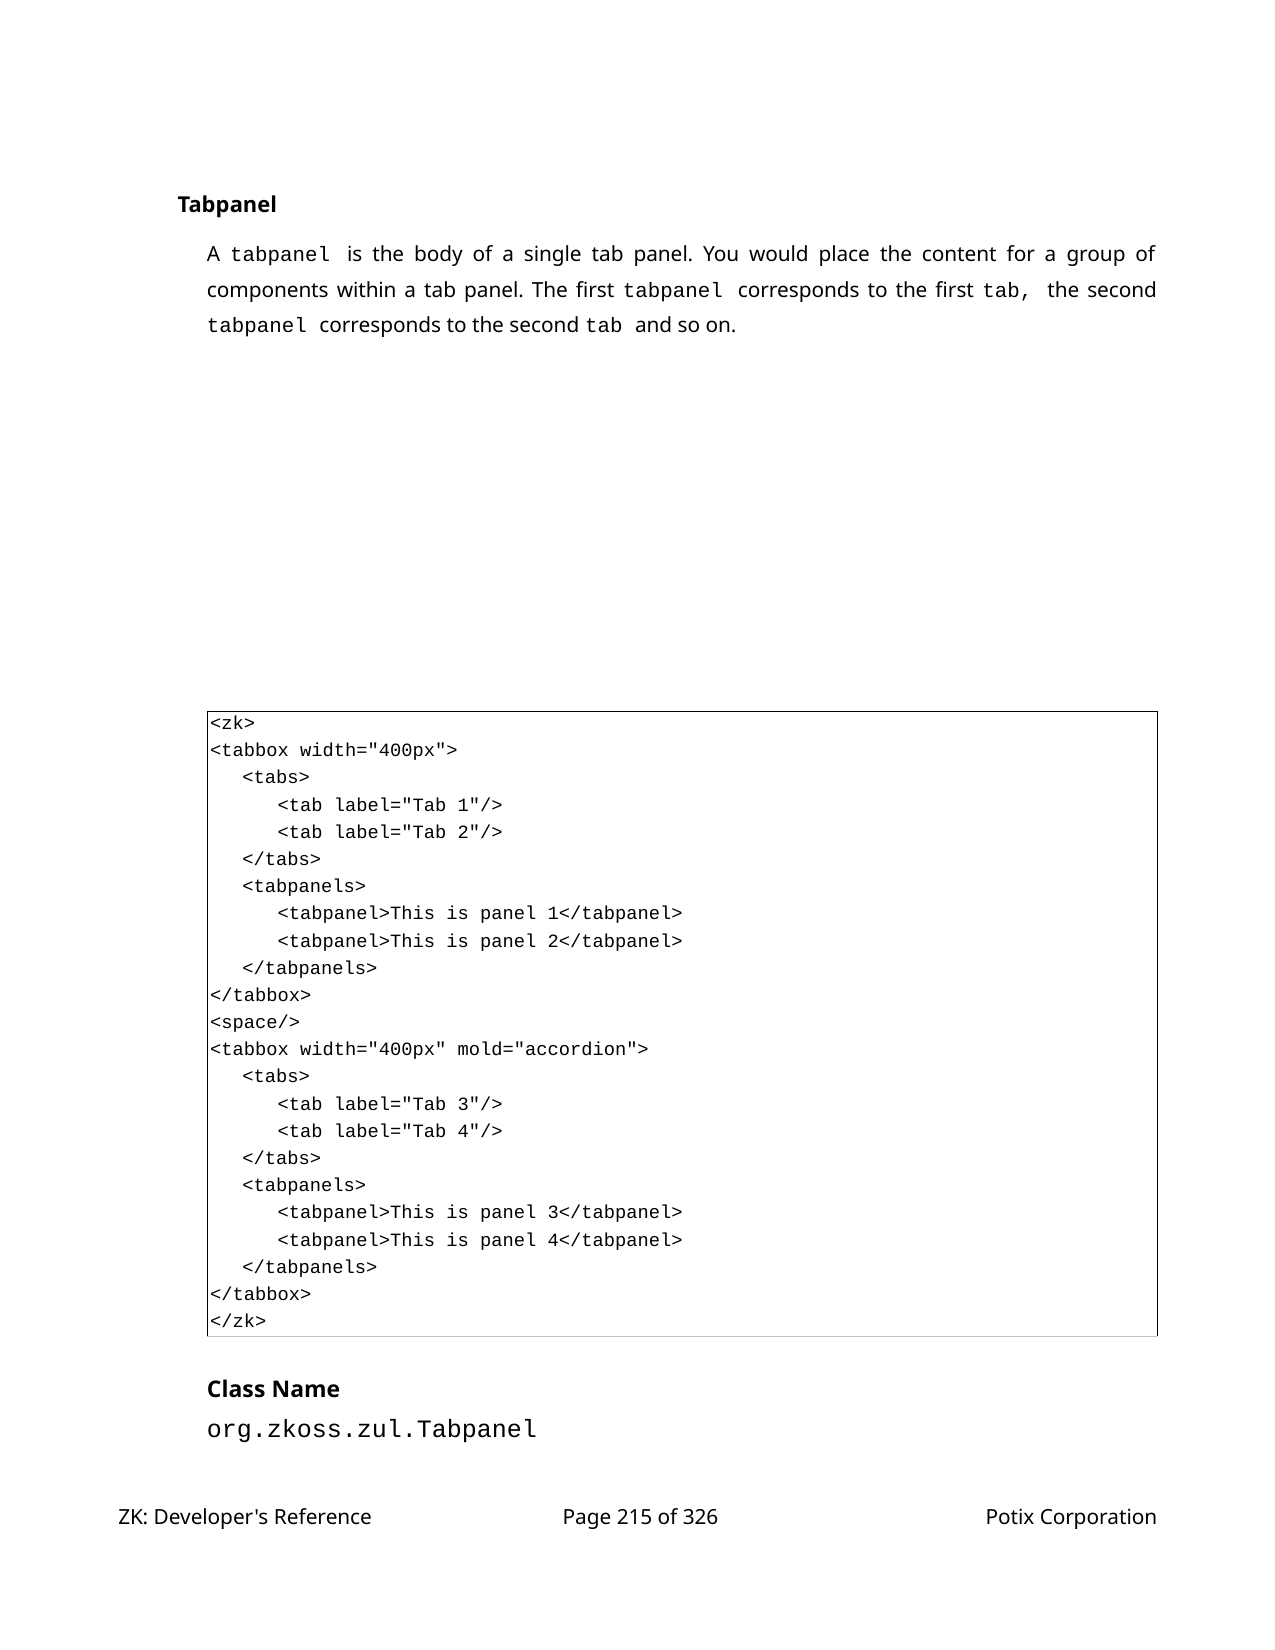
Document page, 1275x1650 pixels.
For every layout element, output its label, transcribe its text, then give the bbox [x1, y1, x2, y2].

text </zk> [208, 1309, 1157, 1336]
subtitle Tabpanel [177, 189, 1157, 219]
text </tabpanels> [208, 1255, 1157, 1279]
subtitle Class Name [207, 1373, 1157, 1404]
text </tabpanels> [208, 956, 1157, 980]
text <tabs> [208, 765, 1157, 789]
text org.zkoss.zul.Tabpanel [207, 1417, 1157, 1445]
text <tab label="Tab 1"/> [208, 792, 1157, 817]
text <space/> [208, 1010, 1157, 1034]
text <tabs> [208, 1064, 1157, 1089]
text </tabbox> [208, 1282, 1157, 1306]
text A tabpanel is the body of a single tab panel. You would place the content for a group of components within a tab panel. The first tabpanel corresponds to the first tab, the second tabpanel corresponds to the second tab and so on. [207, 239, 1157, 339]
text <tabpanels> [208, 1173, 1157, 1197]
text </tabs> [208, 1146, 1157, 1170]
text <tab label="Tab 4"/> [208, 1119, 1157, 1143]
text <tabpanel>This is panel 4</tabpanel> [208, 1227, 1157, 1252]
text </tabbox> [208, 983, 1157, 1007]
text <tab label="Tab 2"/> [208, 820, 1157, 844]
text <tabpanel>This is panel 3</tabpanel> [208, 1200, 1157, 1224]
text <tab label="Tab 3"/> [208, 1092, 1157, 1116]
text <tabbox width="400px" mold="accordion"> [208, 1037, 1157, 1061]
text <tabpanels> [208, 874, 1157, 898]
text <tabpanel>This is panel 1</tabpanel> [208, 901, 1157, 926]
text <zk> [208, 712, 1157, 735]
text </tabs> [208, 847, 1157, 871]
text <tabpanel>This is panel 2</tabpanel> [208, 928, 1157, 953]
text <tabbox width="400px"> [208, 738, 1157, 762]
